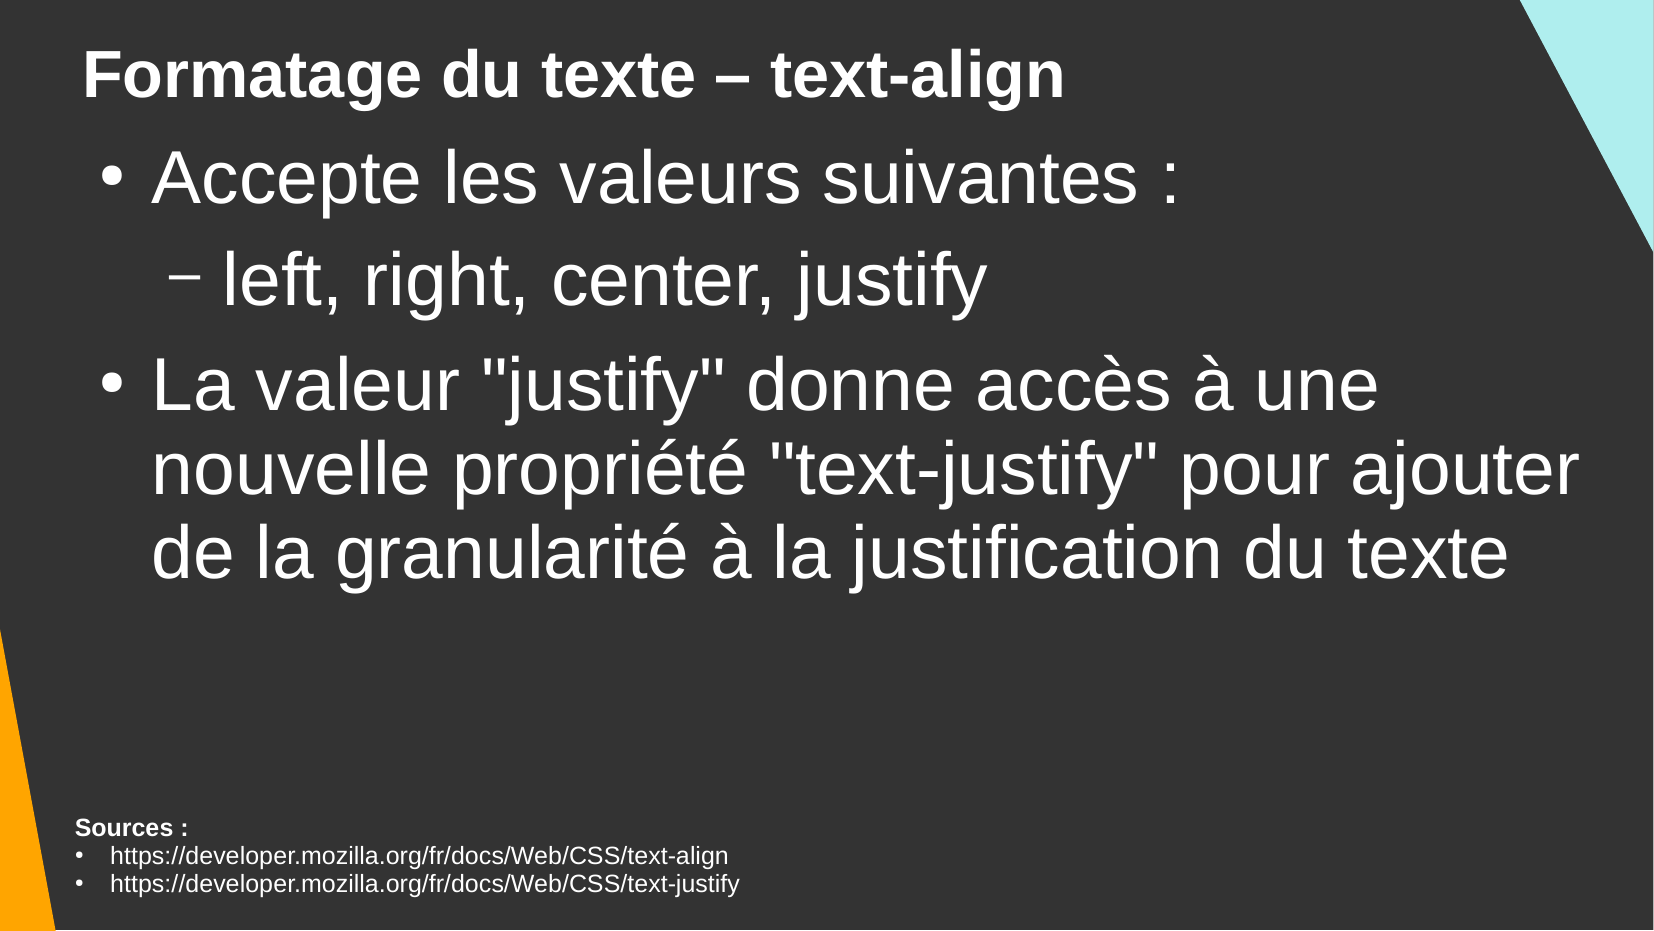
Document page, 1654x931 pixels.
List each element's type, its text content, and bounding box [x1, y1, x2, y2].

text_box [0, 629, 56, 931]
text_box Sources : https://developer.mozilla.org/fr/docs/Web/CSS/text-align https://developer.mozilla.org/fr/docs/Web/CSS/text-justify [60, 806, 1546, 931]
list Accepte les valeurs suivantes : left, right, center, justify La valeur "justify" donne accès à une nouvelle propriété "text-justify" pour ajouter de la granularité à la justification du texte [80, 135, 1605, 721]
text_box [1519, 0, 1654, 254]
title Formatage du texte – text-align [82, 37, 1571, 114]
